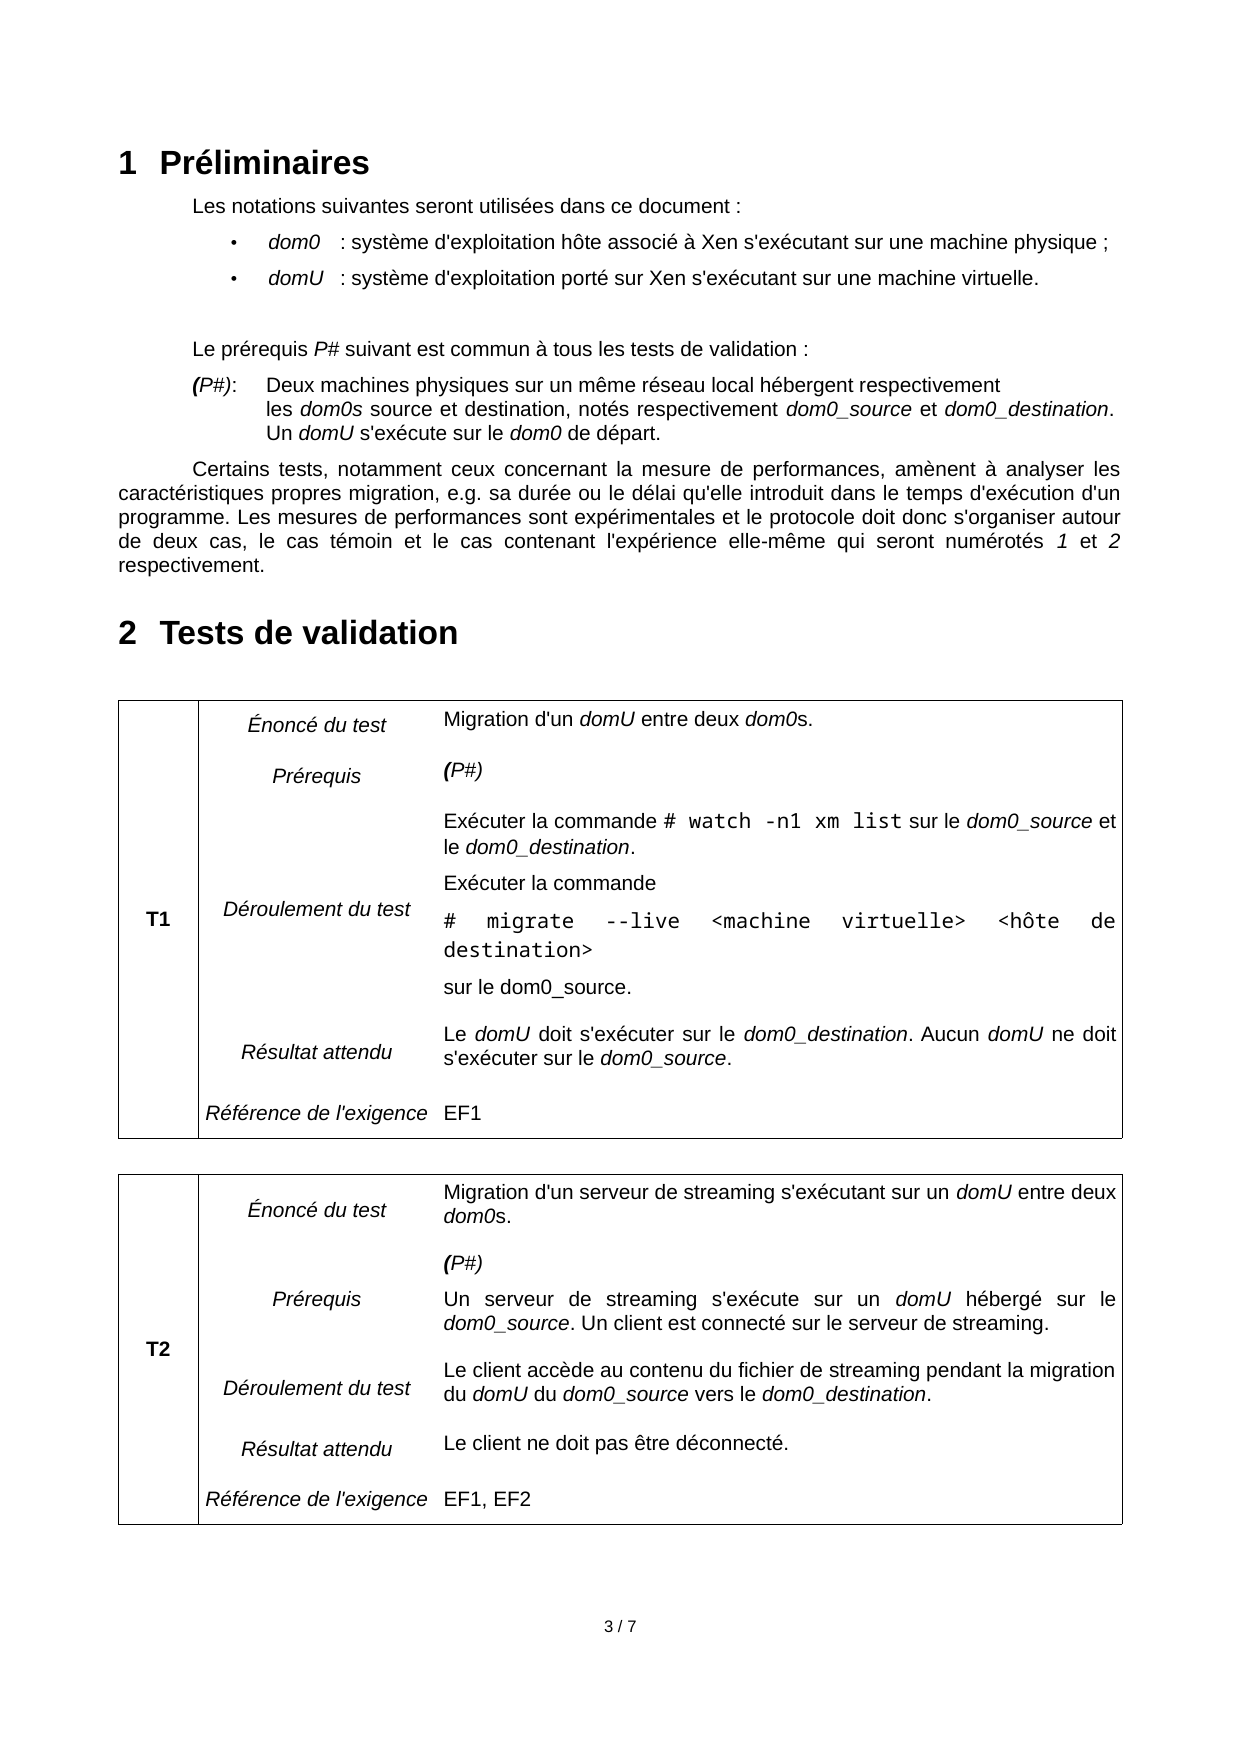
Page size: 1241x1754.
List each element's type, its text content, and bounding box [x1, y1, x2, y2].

table_cell EF1, EF2 [438, 1474, 1122, 1524]
table_header Énoncé du test [199, 1175, 438, 1245]
text Les notations suivantes seront utilisées dans ce document : [118, 194, 1122, 218]
table_cell Le client accède au contenu du fichier de streaming pendant la migration du domU du dom0_source vers le dom0_destination. [438, 1352, 1122, 1423]
list domU : système d'exploitation porté sur Xen s'exécutant sur une machine virtuelle. [231, 266, 1122, 290]
table_header T1 [119, 701, 198, 1138]
table_header Énoncé du test [199, 701, 438, 750]
table_cell Déroulement du test [199, 1352, 438, 1423]
subtitle Tests de validation [118, 613, 1122, 652]
text Le prérequis P# suivant est commun à tous les tests de validation : [118, 337, 1122, 361]
subtitle Préliminaires [118, 143, 1122, 182]
table_cell Prérequis [199, 750, 438, 801]
table_header Migration d'un serveur de streaming s'exécutant sur un domU entre deux dom0s. [438, 1175, 1122, 1245]
table_cell Déroulement du test [199, 801, 438, 1016]
table_cell (P#) [438, 750, 1122, 801]
table_cell Référence de l'exigence [199, 1088, 438, 1138]
table_cell Exécuter la commande # watch -n1 xm list sur le dom0_source et le dom0_destination. Exécuter la commande # migrate --live <machine virtuelle> <hôte de destination> sur le dom0_source. [438, 801, 1122, 1016]
table_cell Le domU doit s'exécuter sur le dom0_destination. Aucun domU ne doit s'exécuter sur le dom0_source. [438, 1016, 1122, 1088]
table_cell Le client ne doit pas être déconnecté. [438, 1423, 1122, 1474]
table_cell EF1 [438, 1088, 1122, 1138]
list dom0 : système d'exploitation hôte associé à Xen s'exécutant sur une machine physique ; [231, 230, 1122, 254]
table_cell Résultat attendu [199, 1016, 438, 1088]
table_header T2 [119, 1175, 198, 1524]
text Certains tests, notamment ceux concernant la mesure de performances, amènent à analyser les caractéristiques propres migration, e.g. sa durée ou le délai qu'elle introduit dans le temps d'exécution d'un programme. Les mesures de performances sont expérimentales et le protocole doit donc s'organiser autour de deux cas, le cas témoin et le cas contenant l'expérience elle-même qui seront numérotés 1 et 2 respectivement. [118, 457, 1122, 576]
table_header Migration d'un domU entre deux dom0s. [438, 701, 1122, 750]
table_cell Résultat attendu [199, 1423, 438, 1474]
table_cell Prérequis [199, 1245, 438, 1352]
table_cell (P#) Un serveur de streaming s'exécute sur un domU hébergé sur le dom0_source. Un client est connecté sur le serveur de streaming. [438, 1245, 1122, 1352]
text (P#): Deux machines physiques sur un même réseau local hébergent respectivement les dom0s source et destination, notés respectivement dom0_source et dom0_destination. Un domU s'exécute sur le dom0 de départ. [118, 373, 1122, 445]
table_cell Référence de l'exigence [199, 1474, 438, 1524]
